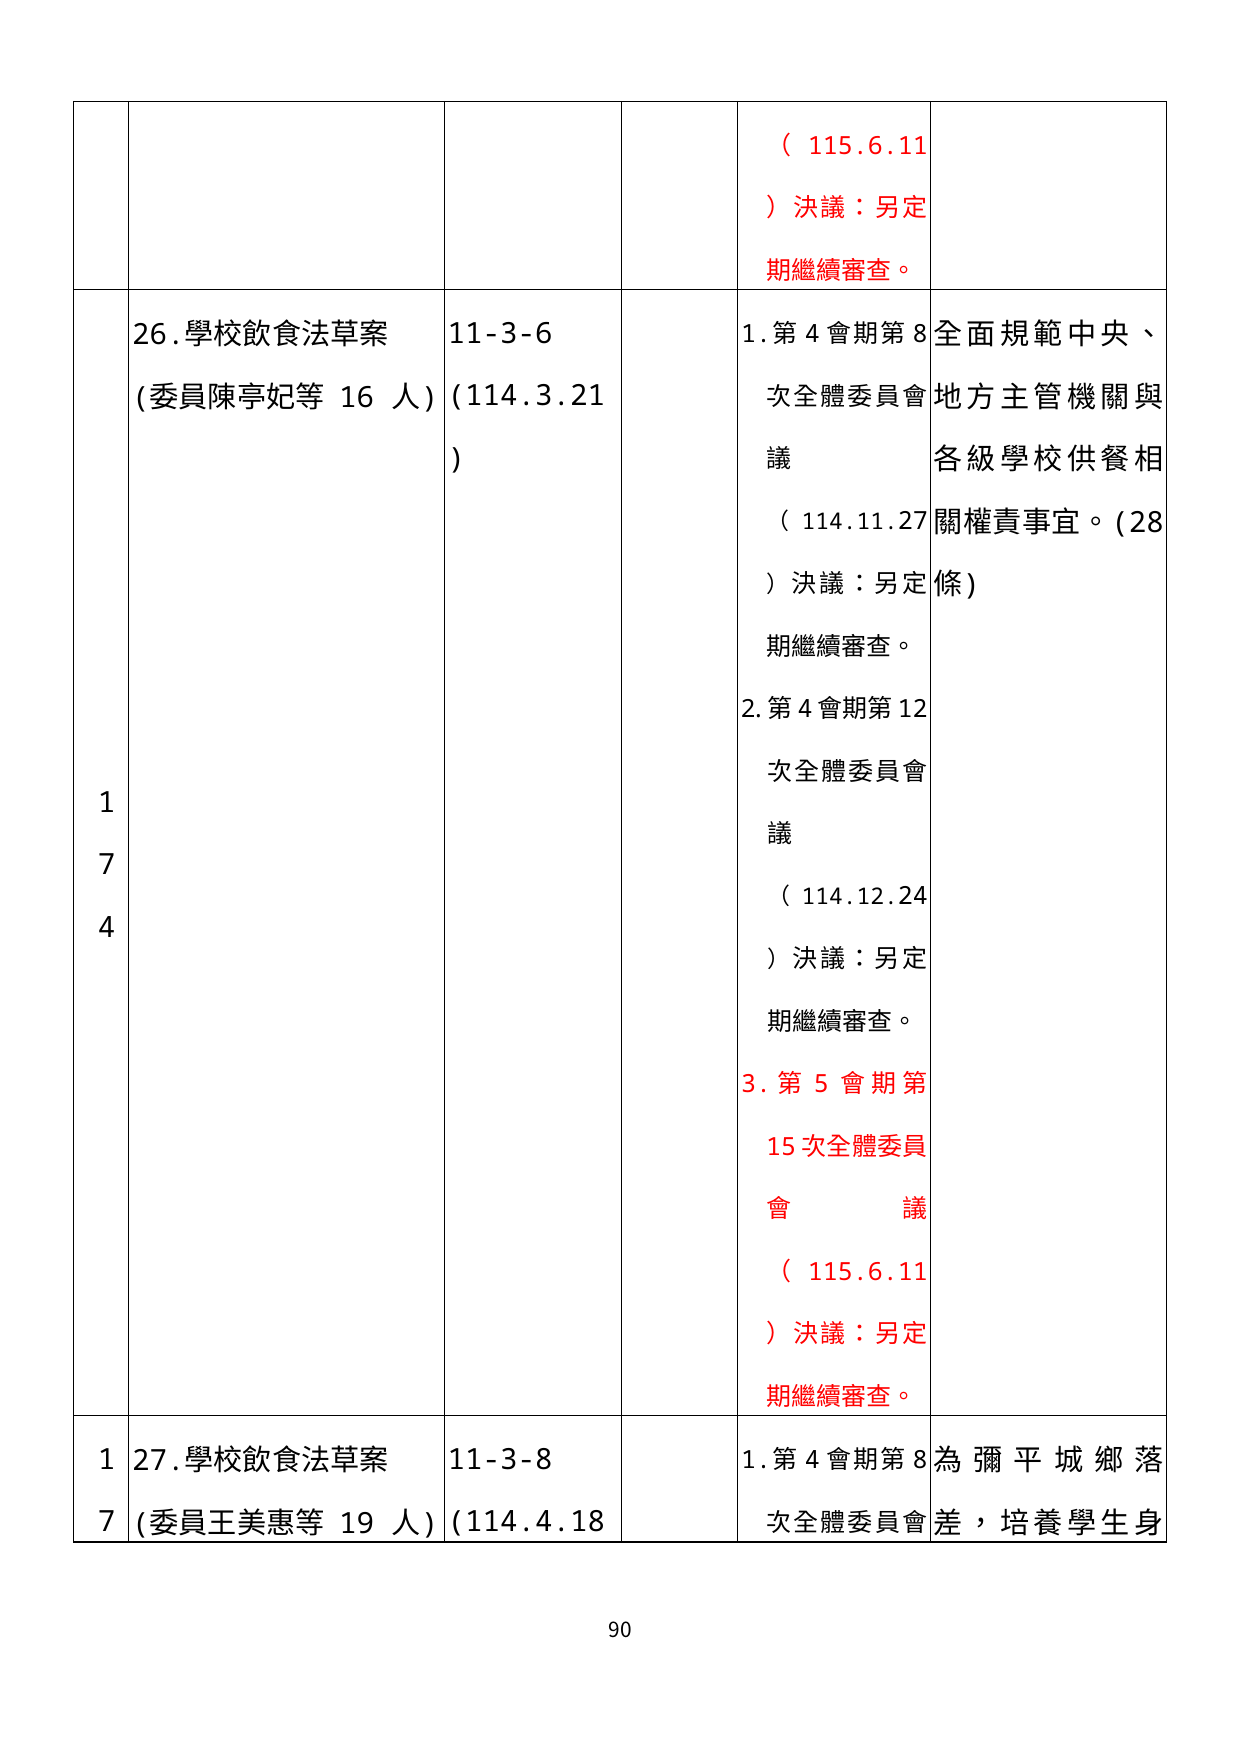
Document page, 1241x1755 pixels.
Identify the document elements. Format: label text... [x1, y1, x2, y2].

table_cell 26.學校飲食法草案 (委員陳亭妃等 16 人) [129, 290, 444, 1415]
table_cell （115.6.11）決議：另定期繼續審查。 [738, 102, 930, 289]
table_cell 1.第4會期第8次全體委員會 [738, 1416, 930, 1541]
table_cell 全面規範中央、地方主管機關與各級學校供餐相關權責事宜。(28條) [931, 290, 1166, 1415]
table_cell 27.學校飲食法草案 (委員王美惠等 19 人) [129, 1416, 444, 1541]
table_cell [622, 290, 737, 1415]
table_cell [622, 102, 737, 289]
table_cell 11-3-6 (114.3.21) [445, 290, 621, 1415]
table_cell 為彌平城鄉落差，培養學生身 [931, 1416, 1166, 1541]
table_cell [74, 290, 128, 1415]
table_cell [129, 102, 444, 289]
table_cell [622, 1416, 737, 1541]
table_cell 11-3-8 (114.4.18 [445, 1416, 621, 1541]
table_cell 1.第4會期第8次全體委員會議（114.11.27）決議：另定期繼續審查。 第4會期第12次全體委員會議（114.12.24）決議：另定期繼續審查。 3.第5會期第15次全體委員會議（115.6.11）決議：另定期繼續審查。 [738, 290, 930, 1415]
table_cell [445, 102, 621, 289]
table_cell [74, 1416, 128, 1541]
table_cell [74, 102, 128, 289]
table_cell [931, 102, 1166, 289]
